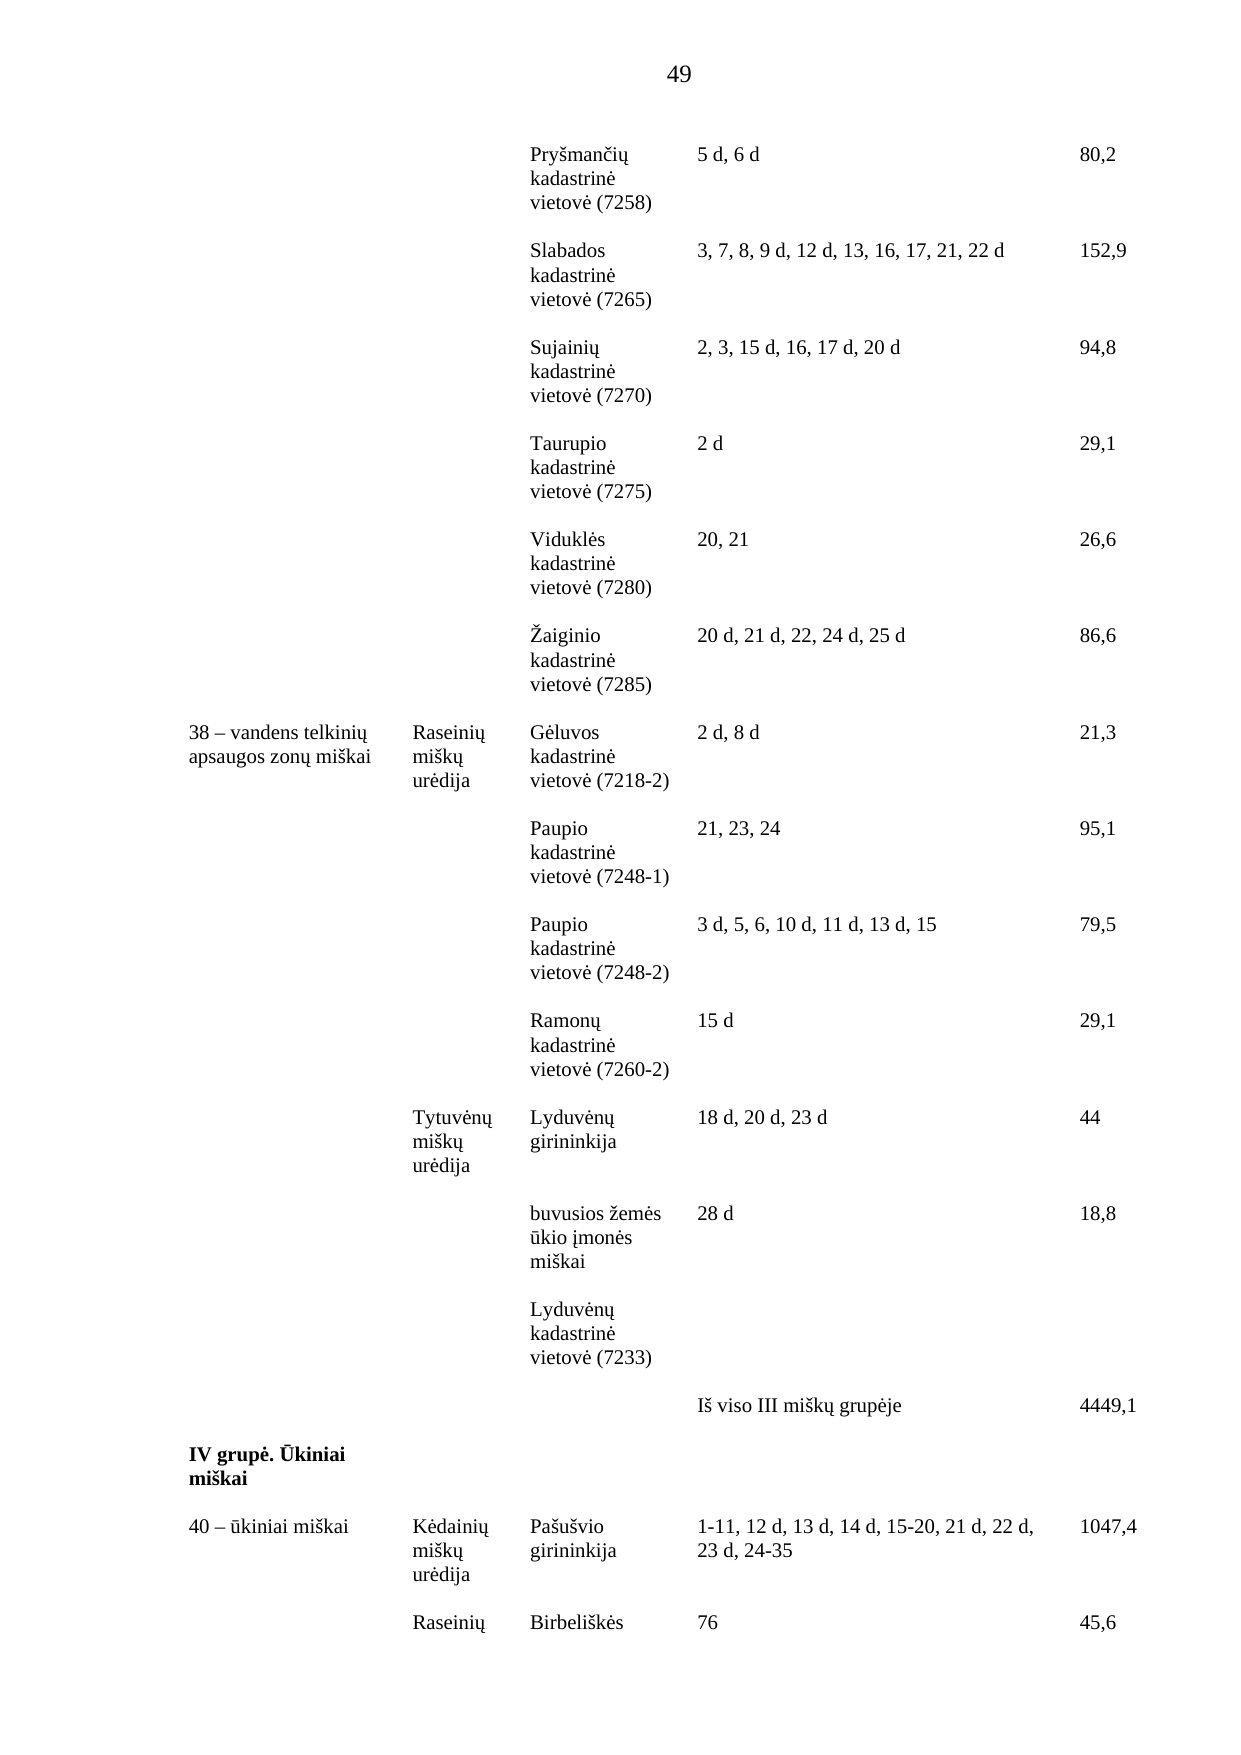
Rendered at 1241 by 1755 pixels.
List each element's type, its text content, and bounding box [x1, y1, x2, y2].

table_cell Lyduvėnų kadastrinė vietovė (7233) [519, 1297, 686, 1369]
table_cell [177, 624, 401, 696]
table_cell [519, 214, 686, 238]
table_cell [177, 816, 401, 888]
table_cell Paupio kadastrinė vietovė (7248-2) [519, 912, 686, 984]
table_cell [1068, 1369, 1181, 1393]
table_cell [1068, 1418, 1181, 1442]
table_cell [1068, 984, 1181, 1008]
table_cell [401, 118, 519, 142]
table_cell [1068, 1273, 1181, 1297]
table_cell 3, 7, 8, 9 d, 12 d, 13, 16, 17, 21, 22 d [686, 239, 1068, 311]
table_cell Lyduvėnų girininkija [519, 1105, 686, 1177]
table_cell [519, 696, 686, 720]
table_cell [686, 1297, 1068, 1369]
table_cell Žaiginio kadastrinė vietovė (7285) [519, 624, 686, 696]
table_cell Pryšmančių kadastrinė vietovė (7258) [519, 142, 686, 214]
table_cell [519, 1442, 686, 1490]
table_cell 18,8 [1068, 1201, 1181, 1273]
table_cell [1068, 1586, 1181, 1610]
table_cell [1068, 118, 1181, 142]
table_cell 2 d, 8 d [686, 720, 1068, 792]
table_cell [519, 118, 686, 142]
table_cell [177, 792, 401, 816]
table_cell [686, 888, 1068, 912]
table_cell Tytuvėnų miškų urėdija [401, 1105, 519, 1177]
table_cell [177, 696, 401, 720]
table_cell 15 d [686, 1009, 1068, 1081]
table_cell [177, 1201, 401, 1273]
table_cell [519, 503, 686, 527]
table_cell [177, 142, 401, 214]
table_cell 26,6 [1068, 527, 1181, 599]
table_cell Kėdainių miškų urėdija [401, 1514, 519, 1586]
table_cell 79,5 [1068, 912, 1181, 984]
table_cell [401, 912, 519, 984]
table_cell [401, 984, 519, 1008]
table_cell [686, 214, 1068, 238]
table_cell [177, 984, 401, 1008]
table_cell [686, 599, 1068, 623]
table_cell [519, 792, 686, 816]
table_cell [686, 792, 1068, 816]
table_cell Pašušvio girininkija [519, 1514, 686, 1586]
table_cell 80,2 [1068, 142, 1181, 214]
table_cell [401, 431, 519, 503]
table_cell [1068, 311, 1181, 335]
table_cell [686, 1369, 1068, 1393]
table_cell [401, 503, 519, 527]
table_cell [401, 599, 519, 623]
table_cell 76 [686, 1610, 1068, 1634]
table_cell [177, 1369, 401, 1393]
table_cell 21, 23, 24 [686, 816, 1068, 888]
table_cell 44 [1068, 1105, 1181, 1177]
table_cell 1-11, 12 d, 13 d, 14 d, 15-20, 21 d, 22 d, 23 d, 24-35 [686, 1514, 1068, 1586]
table_cell [177, 1009, 401, 1081]
table_cell [1068, 503, 1181, 527]
table_cell [177, 888, 401, 912]
table_cell [401, 214, 519, 238]
table_cell 29,1 [1068, 431, 1181, 503]
table_cell [1068, 1177, 1181, 1201]
table_cell [519, 1394, 686, 1417]
table_cell 2 d [686, 431, 1068, 503]
table_cell [401, 1177, 519, 1201]
table_cell [177, 1177, 401, 1201]
table_cell [177, 1610, 401, 1634]
table_cell 38 – vandens telkinių apsaugos zonų miškai [177, 720, 401, 792]
table_cell [177, 239, 401, 311]
table_cell [401, 1081, 519, 1105]
table_cell [1068, 214, 1181, 238]
table_cell [401, 1369, 519, 1393]
table_cell [686, 1081, 1068, 1105]
table_cell [177, 527, 401, 599]
table_cell 40 – ūkiniai miškai [177, 1514, 401, 1586]
table_cell Iš viso III miškų grupėje [686, 1394, 1068, 1417]
table_cell [177, 1586, 401, 1610]
table_cell [177, 599, 401, 623]
table_cell [401, 1201, 519, 1273]
table_cell 4449,1 [1068, 1394, 1181, 1417]
table_cell [177, 118, 401, 142]
table_cell 152,9 [1068, 239, 1181, 311]
table_cell [177, 503, 401, 527]
table_cell [177, 1394, 401, 1417]
table_cell Birbeliškės [519, 1610, 686, 1634]
table_cell [401, 239, 519, 311]
table_cell 20 d, 21 d, 22, 24 d, 25 d [686, 624, 1068, 696]
table_cell [519, 1586, 686, 1610]
table_cell [401, 1273, 519, 1297]
table_cell [519, 1081, 686, 1105]
table_cell [177, 1081, 401, 1105]
table_cell [401, 1418, 519, 1442]
table_cell buvusios žemės ūkio įmonės miškai [519, 1201, 686, 1273]
table_cell [401, 1442, 519, 1490]
table_cell [519, 311, 686, 335]
table_cell [177, 1105, 401, 1177]
table_cell 18 d, 20 d, 23 d [686, 1105, 1068, 1177]
table_cell [686, 503, 1068, 527]
table_cell 29,1 [1068, 1009, 1181, 1081]
table_cell [177, 1297, 401, 1369]
table_cell [401, 816, 519, 888]
table_cell 20, 21 [686, 527, 1068, 599]
table_cell [1068, 792, 1181, 816]
table_cell [401, 888, 519, 912]
table_cell [401, 527, 519, 599]
table_cell [686, 1586, 1068, 1610]
table_cell [686, 1442, 1068, 1490]
table_cell 2, 3, 15 d, 16, 17 d, 20 d [686, 335, 1068, 407]
table_cell [401, 1297, 519, 1369]
table_cell 1047,4 [1068, 1514, 1181, 1586]
table_cell [686, 407, 1068, 431]
table_cell Gėluvos kadastrinė vietovė (7218-2) [519, 720, 686, 792]
table_cell [401, 792, 519, 816]
table_cell [1068, 407, 1181, 431]
table_cell [519, 1369, 686, 1393]
table_cell [401, 1586, 519, 1610]
table_cell Slabados kadastrinė vietovė (7265) [519, 239, 686, 311]
table_cell [1068, 1442, 1181, 1490]
table_cell [401, 1394, 519, 1417]
table_cell [401, 311, 519, 335]
table_cell [177, 1273, 401, 1297]
table_cell IV grupė. Ūkiniai miškai [177, 1442, 401, 1490]
table_cell [519, 1418, 686, 1442]
table_cell [686, 1490, 1068, 1514]
table_cell [1068, 599, 1181, 623]
table_cell 45,6 [1068, 1610, 1181, 1634]
table_cell Ramonų kadastrinė vietovė (7260-2) [519, 1009, 686, 1081]
table_cell [177, 1418, 401, 1442]
table_cell [1068, 1081, 1181, 1105]
table_cell Viduklės kadastrinė vietovė (7280) [519, 527, 686, 599]
table_cell 86,6 [1068, 624, 1181, 696]
table_cell [1068, 1490, 1181, 1514]
table_cell [401, 142, 519, 214]
table_cell Sujainių kadastrinė vietovė (7270) [519, 335, 686, 407]
table_cell [401, 407, 519, 431]
table_cell [519, 984, 686, 1008]
table_cell [1068, 1297, 1181, 1369]
table_cell 21,3 [1068, 720, 1181, 792]
table_cell [519, 888, 686, 912]
table_cell [519, 407, 686, 431]
table_cell [177, 407, 401, 431]
table_cell [686, 984, 1068, 1008]
table_cell [177, 431, 401, 503]
table_cell Taurupio kadastrinė vietovė (7275) [519, 431, 686, 503]
table_cell [177, 1490, 401, 1514]
table_cell Raseinių [401, 1610, 519, 1634]
table_cell [401, 624, 519, 696]
table_cell [401, 335, 519, 407]
table_cell [686, 311, 1068, 335]
table_cell [686, 1418, 1068, 1442]
table_cell 5 d, 6 d [686, 142, 1068, 214]
table_cell [401, 696, 519, 720]
table_cell [401, 1009, 519, 1081]
table_cell [1068, 888, 1181, 912]
table_cell [686, 696, 1068, 720]
table_cell [686, 1273, 1068, 1297]
table_cell [686, 1177, 1068, 1201]
table_cell [177, 311, 401, 335]
table_cell [1068, 696, 1181, 720]
table_cell 28 d [686, 1201, 1068, 1273]
table_cell [177, 912, 401, 984]
table_cell [401, 1490, 519, 1514]
table_cell 94,8 [1068, 335, 1181, 407]
table_cell Paupio kadastrinė vietovė (7248-1) [519, 816, 686, 888]
table_cell [177, 335, 401, 407]
table_cell [519, 599, 686, 623]
table_cell [177, 214, 401, 238]
table_cell [519, 1490, 686, 1514]
table_cell [519, 1177, 686, 1201]
table_cell Raseinių miškų urėdija [401, 720, 519, 792]
table_cell 3 d, 5, 6, 10 d, 11 d, 13 d, 15 [686, 912, 1068, 984]
table_cell [686, 118, 1068, 142]
table_cell [519, 1273, 686, 1297]
table_cell 95,1 [1068, 816, 1181, 888]
